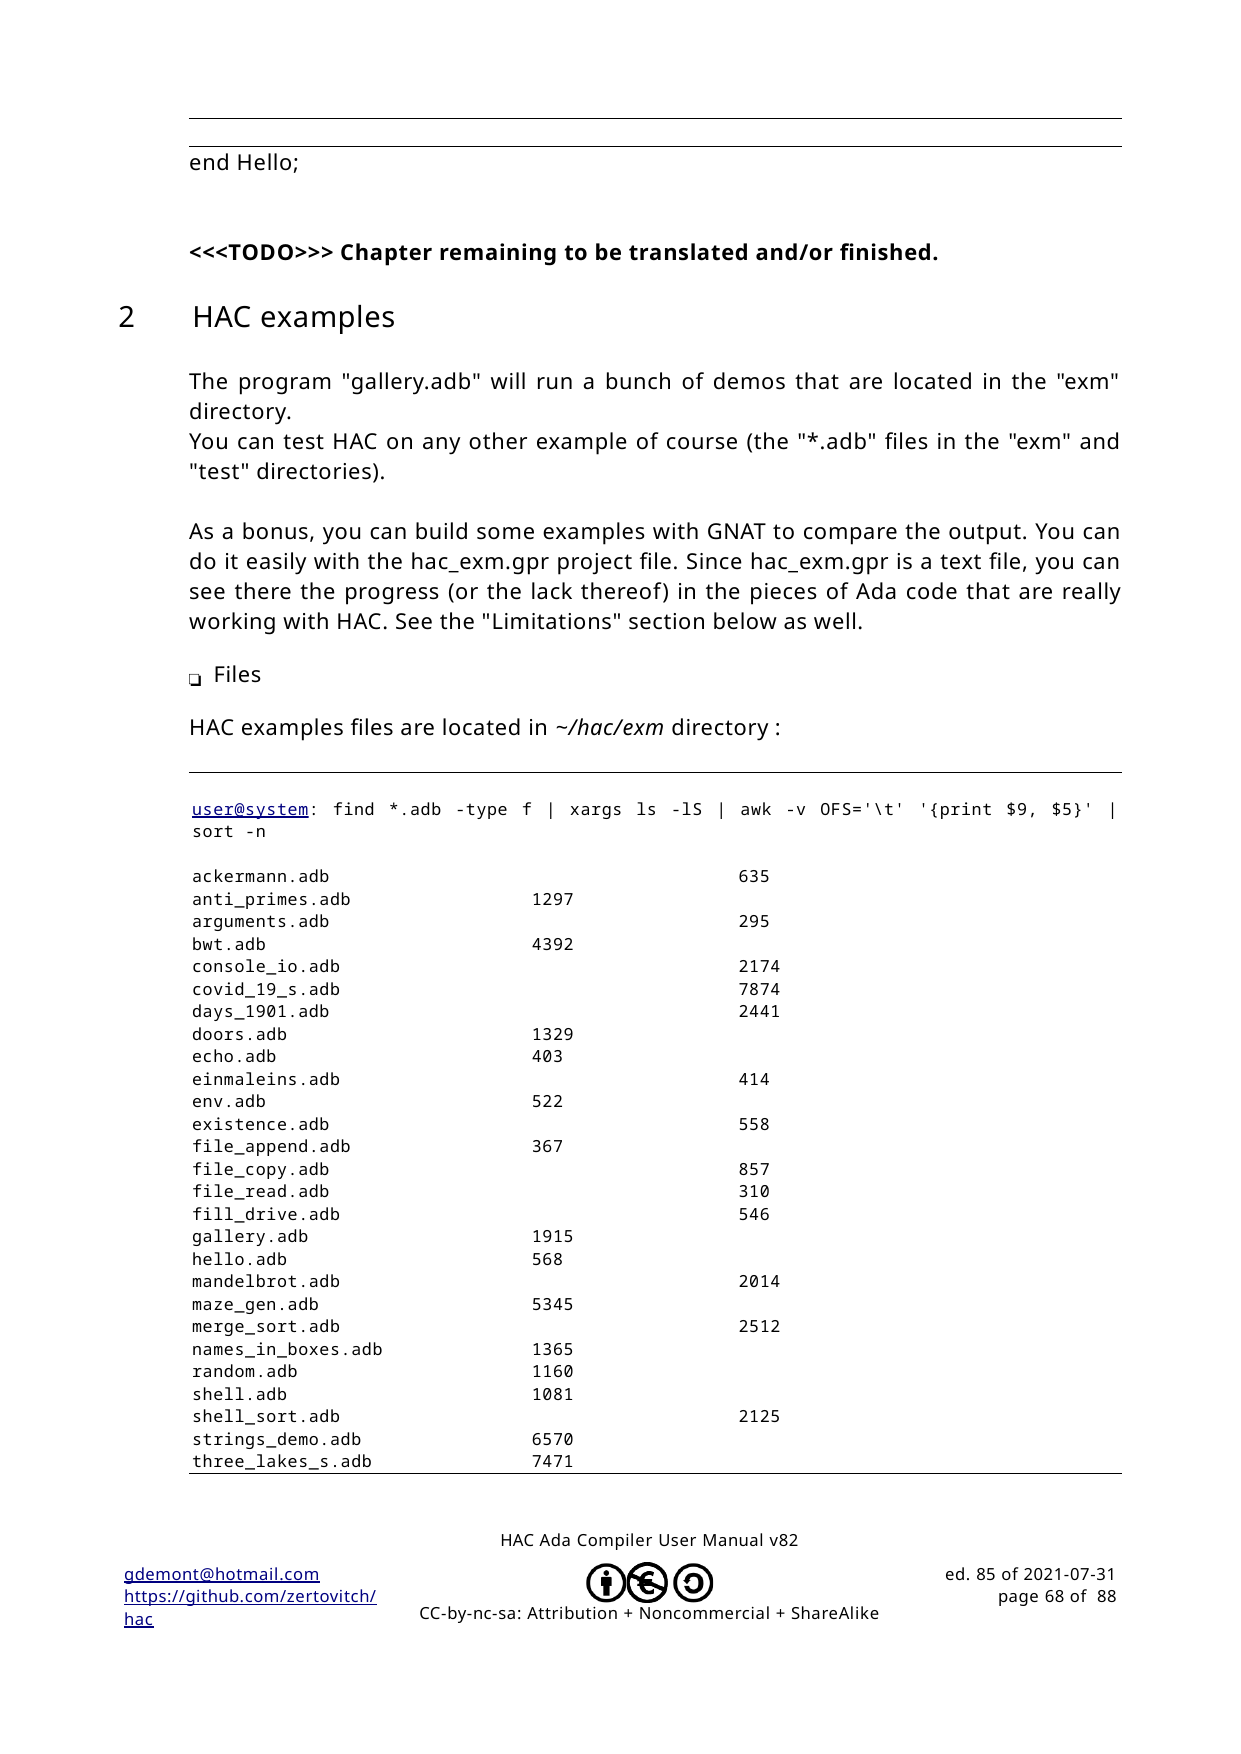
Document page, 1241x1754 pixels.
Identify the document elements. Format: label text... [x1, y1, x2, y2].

list shell_sort.adb 2125 [189, 1402, 1122, 1424]
subtitle Files [189, 659, 1122, 700]
list file_append.adb 367 [189, 1132, 1122, 1154]
list hello.adb 568 [189, 1244, 1122, 1267]
text The program "gallery.adb" will run a bunch of demos that are located in the "exm" directory. [189, 366, 1122, 426]
list covid_19_s.adb 7874 [189, 974, 1122, 997]
text You can test HAC on any other example of course (the "*.adb" files in the "exm" and "test" directories). [189, 426, 1122, 486]
list existence.adb 558 [189, 1109, 1122, 1132]
list anti_primes.adb 1297 [189, 884, 1122, 907]
picture [672, 1562, 714, 1603]
subtitle HAC examples [118, 296, 1122, 336]
list random.adb 1160 [189, 1357, 1122, 1379]
text HAC examples files are located in ~/hac/exm directory : [189, 712, 1122, 742]
text As a bonus, you can build some examples with GNAT to compare the output. You can do it easily with the hac_exm.gpr project file. Since hac_exm.gpr is a text file, you can see there the progress (or the lack thereof) in the pieces of Ada code that are really working with HAC. See the "Limitations" section below as well. [189, 516, 1122, 636]
list days_1901.adb 2441 [189, 997, 1122, 1019]
picture [585, 1562, 668, 1603]
list env.adb 522 [189, 1087, 1122, 1109]
list bwt.adb 4392 [189, 929, 1122, 952]
list file_read.adb 310 [189, 1177, 1122, 1199]
text <<<TODO>>> Chapter remaining to be translated and/or finished. [189, 237, 1122, 267]
list echo.adb 403 [189, 1042, 1122, 1064]
list doors.adb 1329 [189, 1019, 1122, 1042]
list mandelbrot.adb 2014 [189, 1267, 1122, 1289]
list three_lakes_s.adb 7471 [189, 1447, 1122, 1473]
text end Hello; [189, 147, 1122, 207]
list maze_gen.adb 5345 [189, 1289, 1122, 1312]
list user@system: find *.adb -type f | xargs ls -lS | awk -v OFS='\t' '{print $9, $5}' | sort -n ackermann.adb 635 [189, 773, 1122, 884]
list names_in_boxes.adb 1365 [189, 1334, 1122, 1357]
list einmaleins.adb 414 [189, 1064, 1122, 1087]
list gallery.adb 1915 [189, 1222, 1122, 1244]
list strings_demo.adb 6570 [189, 1424, 1122, 1447]
list file_copy.adb 857 [189, 1154, 1122, 1177]
list fill_drive.adb 546 [189, 1199, 1122, 1222]
list merge_sort.adb 2512 [189, 1312, 1122, 1334]
list shell.adb 1081 [189, 1379, 1122, 1402]
list console_io.adb 2174 [189, 952, 1122, 974]
list arguments.adb 295 [189, 907, 1122, 929]
